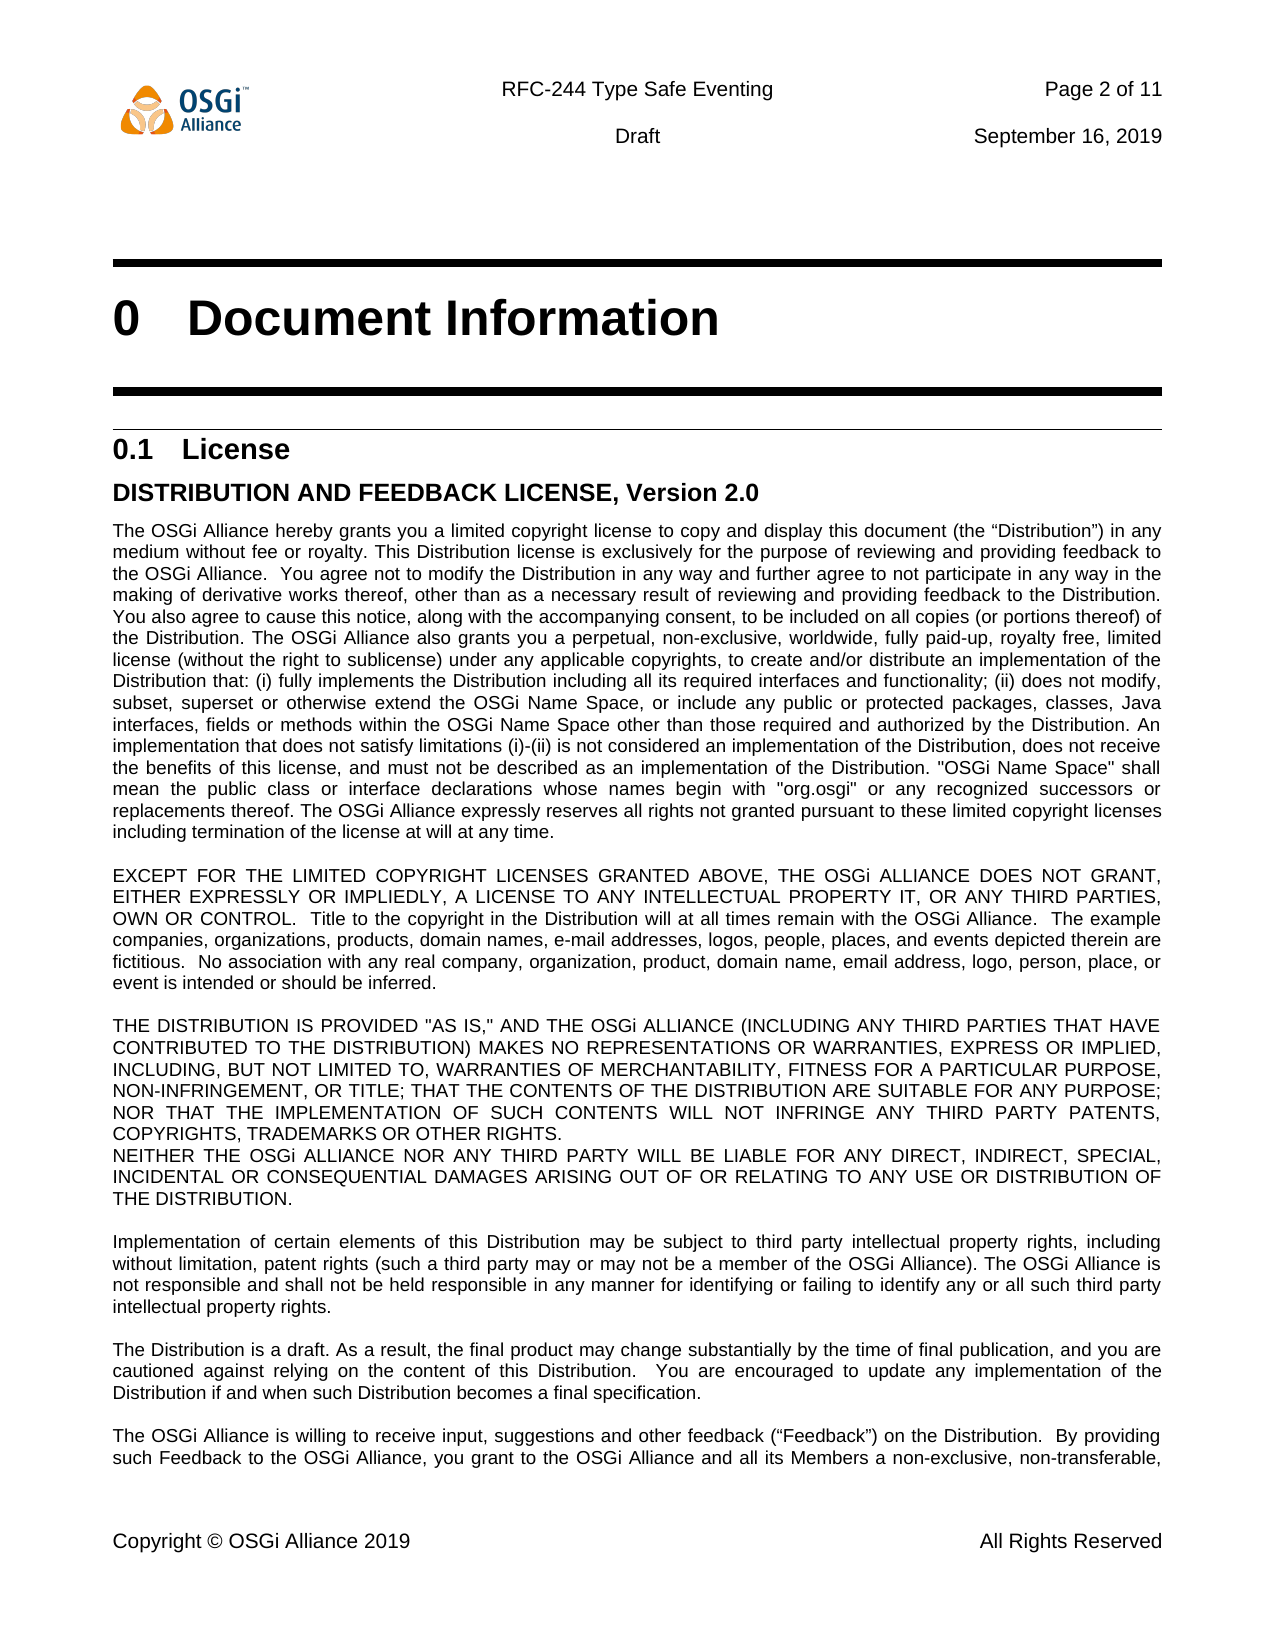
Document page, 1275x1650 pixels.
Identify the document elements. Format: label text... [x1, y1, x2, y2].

text EXCEPT FOR THE LIMITED COPYRIGHT LICENSES GRANTED ABOVE, THE OSGi ALLIANCE DOES NOT GRANT, EITHER EXPRESSLY OR IMPLIEDLY, A LICENSE TO ANY INTELLECTUAL PROPERTY IT, OR ANY THIRD PARTIES, OWN OR CONTROL. Title to the copyright in the Distribution will at all times remain with the OSGi Alliance. The example companies, organizations, products, domain names, e-mail addresses, logos, people, places, and events depicted therein are fictitious. No association with any real company, organization, product, domain name, email address, logo, person, place, or event is intended or should be inferred. [112, 864, 1162, 994]
subtitle License [112, 430, 1162, 466]
text The Distribution is a draft. As a result, the final product may change substantially by the time of final publication, and you are cautioned against relying on the content of this Distribution. You are encouraged to update any implementation of the Distribution if and when such Distribution becomes a final specification. [112, 1339, 1162, 1403]
text NEITHER THE OSGi ALLIANCE NOR ANY THIRD PARTY WILL BE LIABLE FOR ANY DIRECT, INDIRECT, SPECIAL, INCIDENTAL OR CONSEQUENTIAL DAMAGES ARISING OUT OF OR RELATING TO ANY USE OR DISTRIBUTION OF THE DISTRIBUTION. [112, 1145, 1162, 1209]
text THE DISTRIBUTION IS PROVIDED "AS IS," AND THE OSGi ALLIANCE (INCLUDING ANY THIRD PARTIES THAT HAVE CONTRIBUTED TO THE DISTRIBUTION) MAKES NO REPRESENTATIONS OR WARRANTIES, EXPRESS OR IMPLIED, INCLUDING, BUT NOT LIMITED TO, WARRANTIES OF MERCHANTABILITY, FITNESS FOR A PARTICULAR PURPOSE, NON-INFRINGEMENT, OR TITLE; THAT THE CONTENTS OF THE DISTRIBUTION ARE SUITABLE FOR ANY PURPOSE; NOR THAT THE IMPLEMENTATION OF SUCH CONTENTS WILL NOT INFRINGE ANY THIRD PARTY PATENTS, COPYRIGHTS, TRADEMARKS OR OTHER RIGHTS. [112, 1015, 1162, 1145]
subtitle Document Information [112, 260, 1162, 396]
text The OSGi Alliance is willing to receive input, suggestions and other feedback (“Feedback”) on the Distribution. By providing such Feedback to the OSGi Alliance, you grant to the OSGi Alliance and all its Members a non-exclusive, non-transferable, [112, 1425, 1162, 1468]
text The OSGi Alliance hereby grants you a limited copyright license to copy and display this document (the “Distribution”) in any medium without fee or royalty. This Distribution license is exclusively for the purpose of reviewing and providing feedback to the OSGi Alliance. You agree not to modify the Distribution in any way and further agree to not participate in any way in the making of derivative works thereof, other than as a necessary result of reviewing and providing feedback to the Distribution. You also agree to cause this notice, along with the accompanying consent, to be included on all copies (or portions thereof) of the Distribution. The OSGi Alliance also grants you a perpetual, non-exclusive, worldwide, fully paid-up, royalty free, limited license (without the right to sublicense) under any applicable copyrights, to create and/or distribute an implementation of the Distribution that: (i) fully implements the Distribution including all its required interfaces and functionality; (ii) does not modify, subset, superset or otherwise extend the OSGi Name Space, or include any public or protected packages, classes, Java interfaces, fields or methods within the OSGi Name Space other than those required and authorized by the Distribution. An implementation that does not satisfy limitations (i)-(ii) is not considered an implementation of the Distribution, does not receive the benefits of this license, and must not be described as an implementation of the Distribution. "OSGi Name Space" shall mean the public class or interface declarations whose names begin with "org.osgi" or any recognized successors or replacements thereof. The OSGi Alliance expressly reserves all rights not granted pursuant to these limited copyright licenses including termination of the license at will at any time. [112, 519, 1162, 843]
text Implementation of certain elements of this Distribution may be subject to third party intellectual property rights, including without limitation, patent rights (such a third party may or may not be a member of the OSGi Alliance). The OSGi Alliance is not responsible and shall not be held responsible in any manner for identifying or failing to identify any or all such third party intellectual property rights. [112, 1231, 1162, 1317]
text DISTRIBUTION AND FEEDBACK LICENSE, Version 2.0 [112, 478, 1162, 507]
picture [113, 78, 257, 142]
